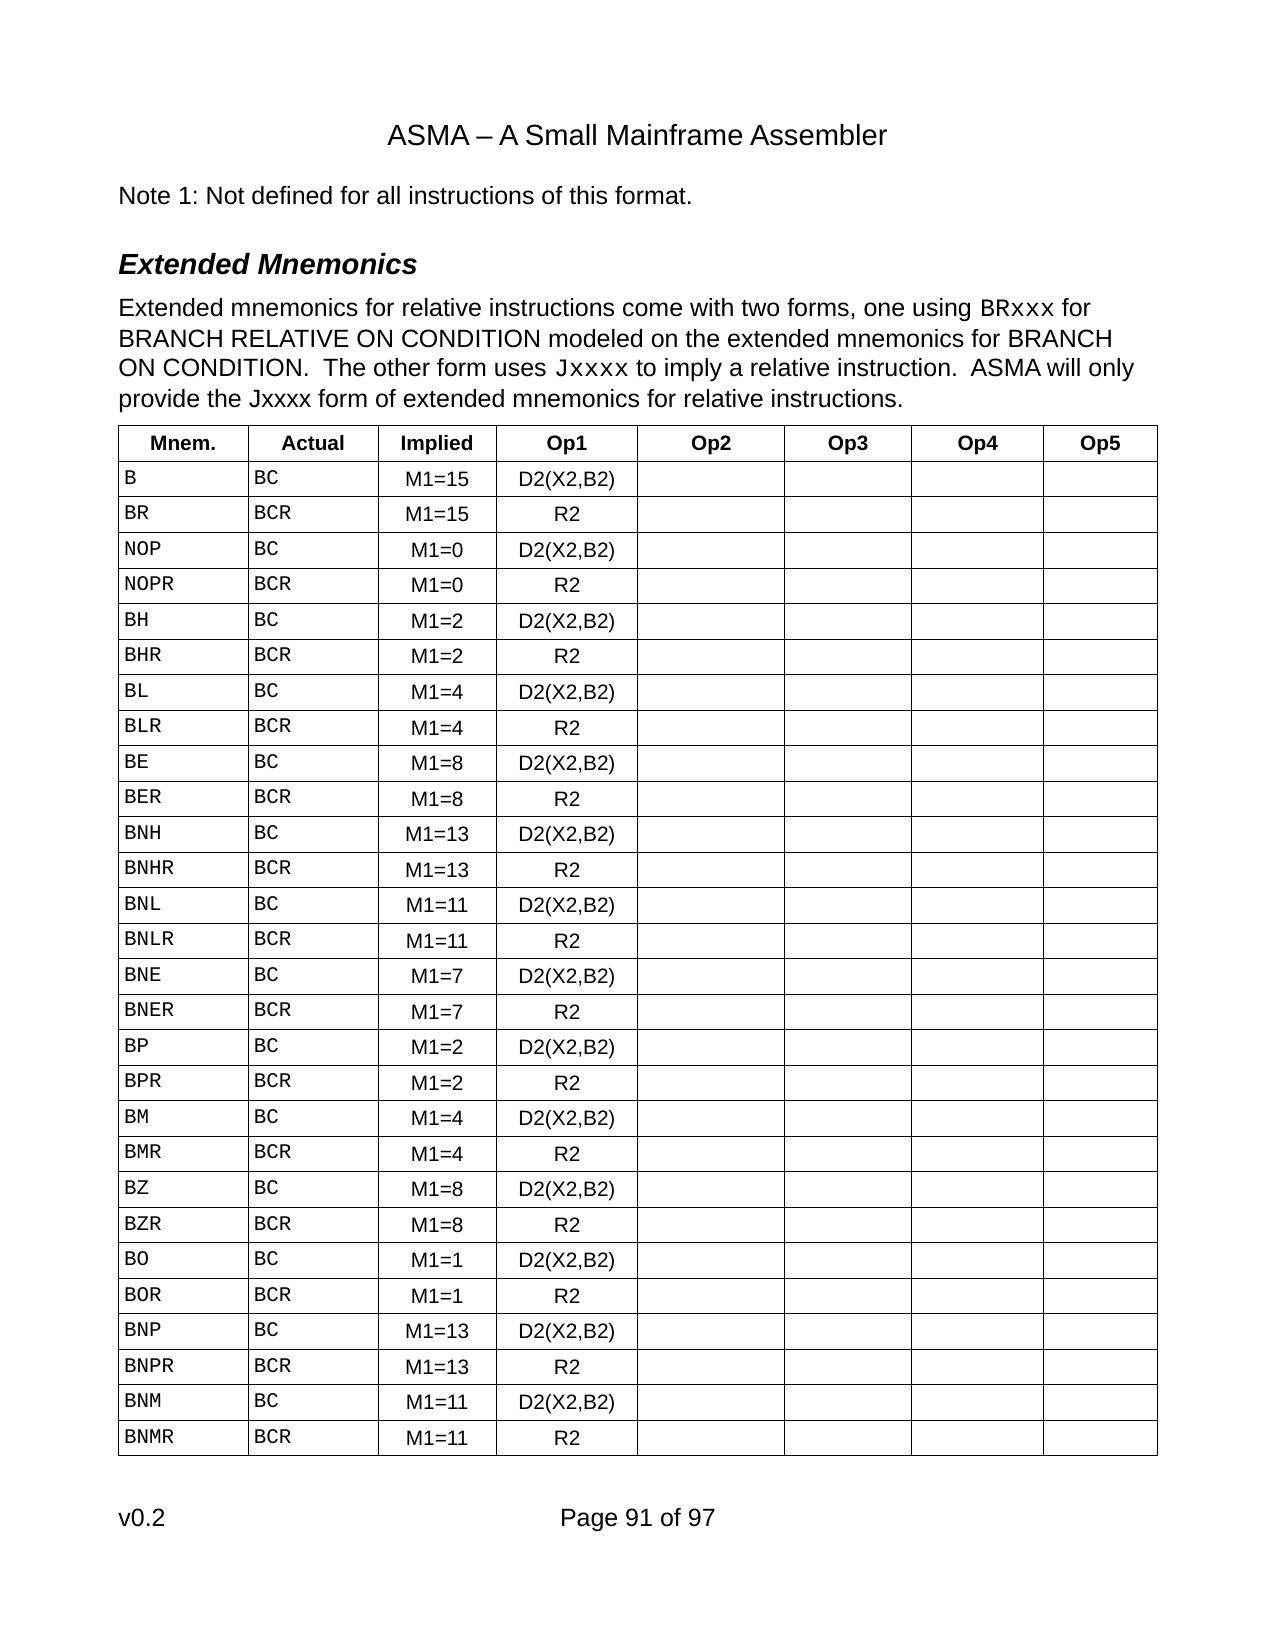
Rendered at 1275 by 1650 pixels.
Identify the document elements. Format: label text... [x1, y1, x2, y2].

table_cell R2 [497, 995, 637, 1029]
table_cell [912, 1314, 1043, 1349]
table_cell [638, 1243, 784, 1278]
table_cell [785, 1243, 911, 1278]
table_cell [785, 497, 911, 532]
table_cell [1044, 640, 1157, 674]
table_cell M1=8 [379, 782, 496, 816]
table_cell M1=13 [379, 853, 496, 887]
table_cell D2(X2,B2) [497, 462, 637, 496]
table_cell [1044, 569, 1157, 603]
table_cell [1044, 462, 1157, 496]
table_cell [1044, 995, 1157, 1029]
table_cell D2(X2,B2) [497, 604, 637, 638]
table_cell [638, 995, 784, 1029]
table_cell BCR [249, 1066, 378, 1100]
table_cell M1=8 [379, 1172, 496, 1207]
table_cell M1=4 [379, 711, 496, 745]
table_header Implied [379, 426, 496, 461]
table_cell [785, 959, 911, 994]
table_cell R2 [497, 1137, 637, 1171]
table_cell BC [249, 675, 378, 709]
table_cell BE [119, 746, 248, 781]
table_cell R2 [497, 924, 637, 958]
table_cell [638, 1350, 784, 1384]
table_cell BCR [249, 995, 378, 1029]
table_cell [785, 782, 911, 816]
table_cell M1=8 [379, 1208, 496, 1242]
table_cell D2(X2,B2) [497, 1030, 637, 1065]
table_cell BMR [119, 1137, 248, 1171]
table_cell [638, 853, 784, 887]
table_cell [912, 1350, 1043, 1384]
table_cell BC [249, 959, 378, 994]
table_header Op5 [1044, 426, 1157, 461]
table_cell R2 [497, 1066, 637, 1100]
table_cell [638, 1030, 784, 1065]
table_cell [912, 1172, 1043, 1207]
table_cell [912, 782, 1043, 816]
table_cell BNM [119, 1385, 248, 1420]
table_cell BZR [119, 1208, 248, 1242]
table_cell BC [249, 1385, 378, 1420]
table_cell [1044, 1385, 1157, 1420]
table_cell [638, 1314, 784, 1349]
table_cell [1044, 1350, 1157, 1384]
table_cell D2(X2,B2) [497, 746, 637, 781]
table_cell BLR [119, 711, 248, 745]
table_cell BH [119, 604, 248, 638]
table_cell M1=0 [379, 569, 496, 603]
table_cell R2 [497, 1350, 637, 1384]
table_cell BP [119, 1030, 248, 1065]
table_cell [638, 1066, 784, 1100]
table_cell [638, 888, 784, 923]
table_cell M1=13 [379, 1314, 496, 1349]
table_cell D2(X2,B2) [497, 1385, 637, 1420]
table_cell D2(X2,B2) [497, 817, 637, 852]
table_cell [785, 995, 911, 1029]
table_cell D2(X2,B2) [497, 533, 637, 567]
table_cell BCR [249, 782, 378, 816]
table_cell [785, 1279, 911, 1313]
table_cell [638, 711, 784, 745]
table_header Op3 [785, 426, 911, 461]
table_cell M1=7 [379, 959, 496, 994]
table_cell [912, 1030, 1043, 1065]
table_cell M1=0 [379, 533, 496, 567]
table_cell R2 [497, 1208, 637, 1242]
text Extended mnemonics for relative instructions come with two forms, one using BRxxx for BRANCH RELATIVE ON CONDITION modeled on the extended mnemonics for BRANCH ON CONDITION. The other form uses Jxxxx to imply a relative instruction. ASMA will only provide the Jxxxx form of extended mnemonics for relative instructions. [118, 293, 1157, 413]
table_cell [638, 640, 784, 674]
table_cell [638, 1101, 784, 1136]
table_cell BNER [119, 995, 248, 1029]
table_cell [638, 462, 784, 496]
table_cell BO [119, 1243, 248, 1278]
table_cell [1044, 1314, 1157, 1349]
table_cell BC [249, 1101, 378, 1136]
table_cell D2(X2,B2) [497, 1101, 637, 1136]
table_cell D2(X2,B2) [497, 1172, 637, 1207]
table_cell BCR [249, 1350, 378, 1384]
table_cell [912, 640, 1043, 674]
table_cell [1044, 675, 1157, 709]
table_cell [785, 1314, 911, 1349]
table_cell R2 [497, 1421, 637, 1455]
table_cell BNE [119, 959, 248, 994]
table_cell [1044, 782, 1157, 816]
table_cell BM [119, 1101, 248, 1136]
table_cell BNLR [119, 924, 248, 958]
table_cell [638, 959, 784, 994]
table_cell BCR [249, 853, 378, 887]
table_cell [912, 746, 1043, 781]
table_cell B [119, 462, 248, 496]
table_cell [785, 1350, 911, 1384]
table_cell NOPR [119, 569, 248, 603]
table_cell [912, 959, 1043, 994]
table_cell [785, 711, 911, 745]
table_cell M1=1 [379, 1279, 496, 1313]
table_header Mnem. [119, 426, 248, 461]
table_cell M1=15 [379, 497, 496, 532]
table_cell M1=4 [379, 1101, 496, 1136]
table_cell D2(X2,B2) [497, 1243, 637, 1278]
table_cell [638, 569, 784, 603]
table_cell [1044, 533, 1157, 567]
table_cell [912, 853, 1043, 887]
subtitle Extended Mnemonics [118, 247, 1157, 281]
table_cell [1044, 1066, 1157, 1100]
table_cell BNMR [119, 1421, 248, 1455]
table_cell [638, 746, 784, 781]
table_cell M1=11 [379, 888, 496, 923]
table_cell [1044, 711, 1157, 745]
table_cell BNPR [119, 1350, 248, 1384]
text Note 1: Not defined for all instructions of this format. [118, 181, 1157, 210]
table_cell BNP [119, 1314, 248, 1349]
table_cell [638, 924, 784, 958]
table_cell BOR [119, 1279, 248, 1313]
table_cell [638, 1208, 784, 1242]
table_cell [785, 1030, 911, 1065]
table_cell BHR [119, 640, 248, 674]
table_cell BC [249, 533, 378, 567]
table_cell [912, 462, 1043, 496]
table_cell [912, 924, 1043, 958]
table_cell [912, 888, 1043, 923]
table_cell [1044, 1421, 1157, 1455]
table_cell [638, 604, 784, 638]
table_cell [912, 711, 1043, 745]
table_cell [785, 1208, 911, 1242]
table_cell M1=13 [379, 817, 496, 852]
table_cell [1044, 1208, 1157, 1242]
table_cell R2 [497, 640, 637, 674]
table_cell [785, 675, 911, 709]
table_cell [1044, 959, 1157, 994]
table_cell D2(X2,B2) [497, 1314, 637, 1349]
table_cell R2 [497, 569, 637, 603]
table_cell BZ [119, 1172, 248, 1207]
table_cell [785, 604, 911, 638]
table_header Op4 [912, 426, 1043, 461]
table_cell [912, 1101, 1043, 1136]
table_cell BC [249, 817, 378, 852]
table_cell [912, 675, 1043, 709]
table_cell M1=1 [379, 1243, 496, 1278]
table_header Actual [249, 426, 378, 461]
table_cell [638, 1279, 784, 1313]
table_cell [912, 995, 1043, 1029]
table_cell M1=15 [379, 462, 496, 496]
table_cell BCR [249, 497, 378, 532]
table_cell BCR [249, 924, 378, 958]
table_cell [785, 746, 911, 781]
table_cell [912, 1066, 1043, 1100]
table_cell [638, 497, 784, 532]
table_cell [1044, 853, 1157, 887]
table_cell [1044, 817, 1157, 852]
table_cell BC [249, 462, 378, 496]
table_cell [638, 675, 784, 709]
table_cell [912, 817, 1043, 852]
table_cell [1044, 604, 1157, 638]
table_cell BCR [249, 1208, 378, 1242]
table_cell BC [249, 1314, 378, 1349]
table_cell [1044, 888, 1157, 923]
table_cell D2(X2,B2) [497, 888, 637, 923]
table_cell [638, 1137, 784, 1171]
table_cell [785, 1066, 911, 1100]
table_cell [912, 1279, 1043, 1313]
table_cell M1=2 [379, 1030, 496, 1065]
table_cell BC [249, 1243, 378, 1278]
table_cell [1044, 1279, 1157, 1313]
table_cell [1044, 1101, 1157, 1136]
table_cell [785, 1385, 911, 1420]
table_cell [785, 1101, 911, 1136]
table_cell [1044, 1137, 1157, 1171]
table_cell BER [119, 782, 248, 816]
table_cell BCR [249, 1137, 378, 1171]
table_cell M1=4 [379, 1137, 496, 1171]
table_cell [785, 924, 911, 958]
table_cell [912, 497, 1043, 532]
table_cell [785, 640, 911, 674]
table_cell BC [249, 1172, 378, 1207]
table_cell D2(X2,B2) [497, 959, 637, 994]
table_cell M1=2 [379, 604, 496, 638]
table_cell [638, 782, 784, 816]
table_cell BCR [249, 640, 378, 674]
table_cell [638, 1421, 784, 1455]
table_cell [785, 817, 911, 852]
table_cell M1=2 [379, 640, 496, 674]
table_cell BR [119, 497, 248, 532]
table_cell [1044, 1243, 1157, 1278]
table_cell [785, 853, 911, 887]
table_cell [785, 888, 911, 923]
table_cell [1044, 1172, 1157, 1207]
table_cell BCR [249, 1421, 378, 1455]
table_cell [785, 462, 911, 496]
table_cell BNHR [119, 853, 248, 887]
table_cell NOP [119, 533, 248, 567]
table_cell [912, 1385, 1043, 1420]
table_cell M1=8 [379, 746, 496, 781]
table_cell [1044, 924, 1157, 958]
table_cell BCR [249, 1279, 378, 1313]
table_header Op1 [497, 426, 637, 461]
table_cell R2 [497, 497, 637, 532]
table_cell [912, 1137, 1043, 1171]
table_cell [638, 1172, 784, 1207]
table_cell [638, 533, 784, 567]
table_cell R2 [497, 782, 637, 816]
table_cell M1=7 [379, 995, 496, 1029]
table_header Op2 [638, 426, 784, 461]
table_cell BC [249, 604, 378, 638]
table_cell [785, 533, 911, 567]
table_cell BCR [249, 569, 378, 603]
table_cell [912, 604, 1043, 638]
table_cell M1=2 [379, 1066, 496, 1100]
table_cell BPR [119, 1066, 248, 1100]
table_cell [912, 1243, 1043, 1278]
table_cell [638, 817, 784, 852]
table_cell [1044, 1030, 1157, 1065]
table_cell [785, 1137, 911, 1171]
table_cell R2 [497, 1279, 637, 1313]
table_cell BC [249, 888, 378, 923]
table_cell R2 [497, 853, 637, 887]
table_cell M1=11 [379, 1421, 496, 1455]
table_cell BNH [119, 817, 248, 852]
table_cell M1=11 [379, 924, 496, 958]
table_cell BCR [249, 711, 378, 745]
table_cell R2 [497, 711, 637, 745]
table_cell [912, 1208, 1043, 1242]
table_cell BC [249, 746, 378, 781]
table_cell M1=11 [379, 1385, 496, 1420]
table_cell [912, 569, 1043, 603]
table_cell BNL [119, 888, 248, 923]
table_cell [912, 1421, 1043, 1455]
table_cell [785, 569, 911, 603]
table_cell [1044, 746, 1157, 781]
table_cell [638, 1385, 784, 1420]
table_cell BC [249, 1030, 378, 1065]
table_cell [785, 1421, 911, 1455]
table_cell M1=4 [379, 675, 496, 709]
table_cell [785, 1172, 911, 1207]
table_cell [912, 533, 1043, 567]
table_cell D2(X2,B2) [497, 675, 637, 709]
table_cell M1=13 [379, 1350, 496, 1384]
table_cell BL [119, 675, 248, 709]
table_cell [1044, 497, 1157, 532]
